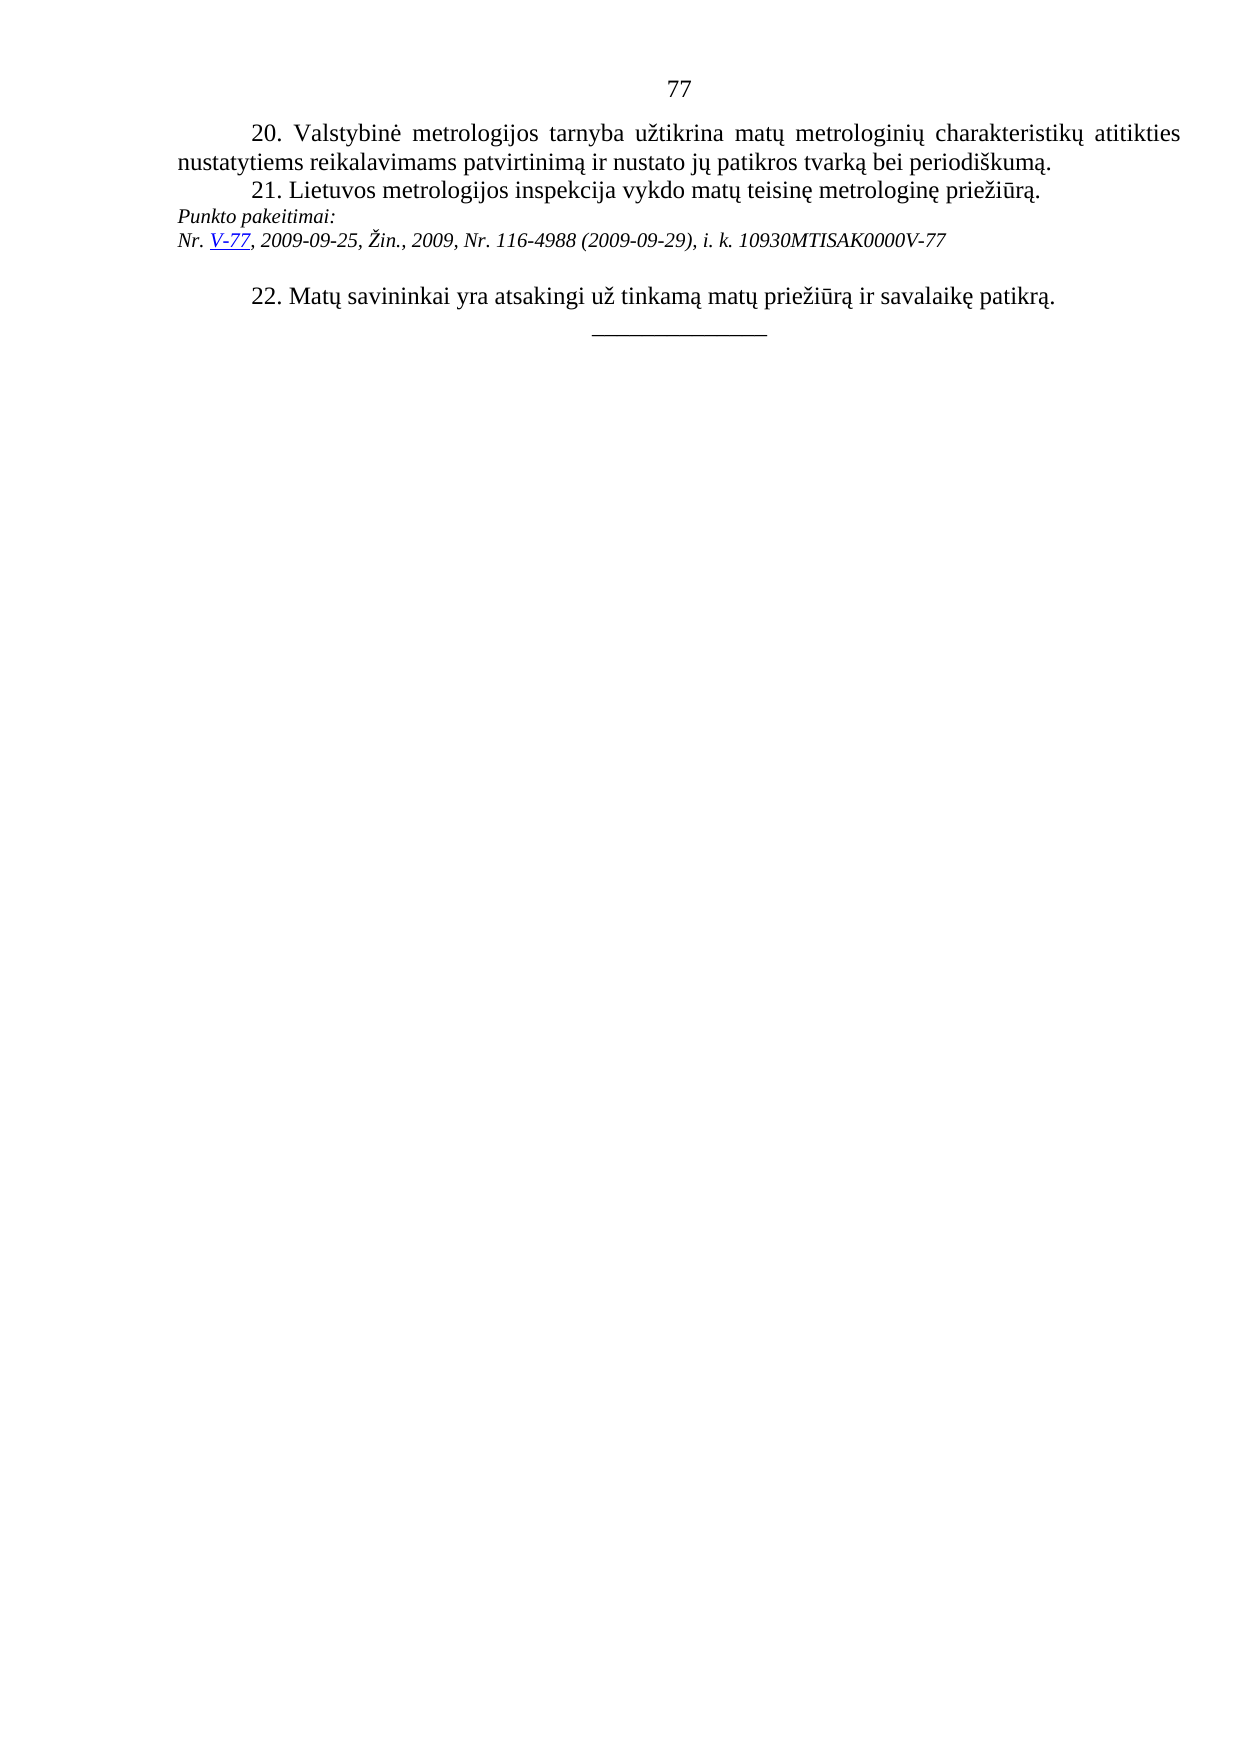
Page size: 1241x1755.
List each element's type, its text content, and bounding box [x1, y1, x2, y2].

text ______________ [177, 310, 1181, 339]
text Nr. V-77, 2009-09-25, Žin., 2009, Nr. 116-4988 (2009-09-29), i. k. 10930MTISAK0000V-77 [177, 228, 1181, 252]
text 22. Matų savininkai yra atsakingi už tinkamą matų priežiūrą ir savalaikę patikrą. [177, 281, 1181, 310]
text Punkto pakeitimai: [177, 204, 1181, 228]
text 20. Valstybinė metrologijos tarnyba užtikrina matų metrologinių charakteristikų atitikties nustatytiems reikalavimams patvirtinimą ir nustato jų patikros tvarką bei periodiškumą. [177, 118, 1181, 176]
text 21. Lietuvos metrologijos inspekcija vykdo matų teisinę metrologinę priežiūrą. [177, 176, 1181, 204]
